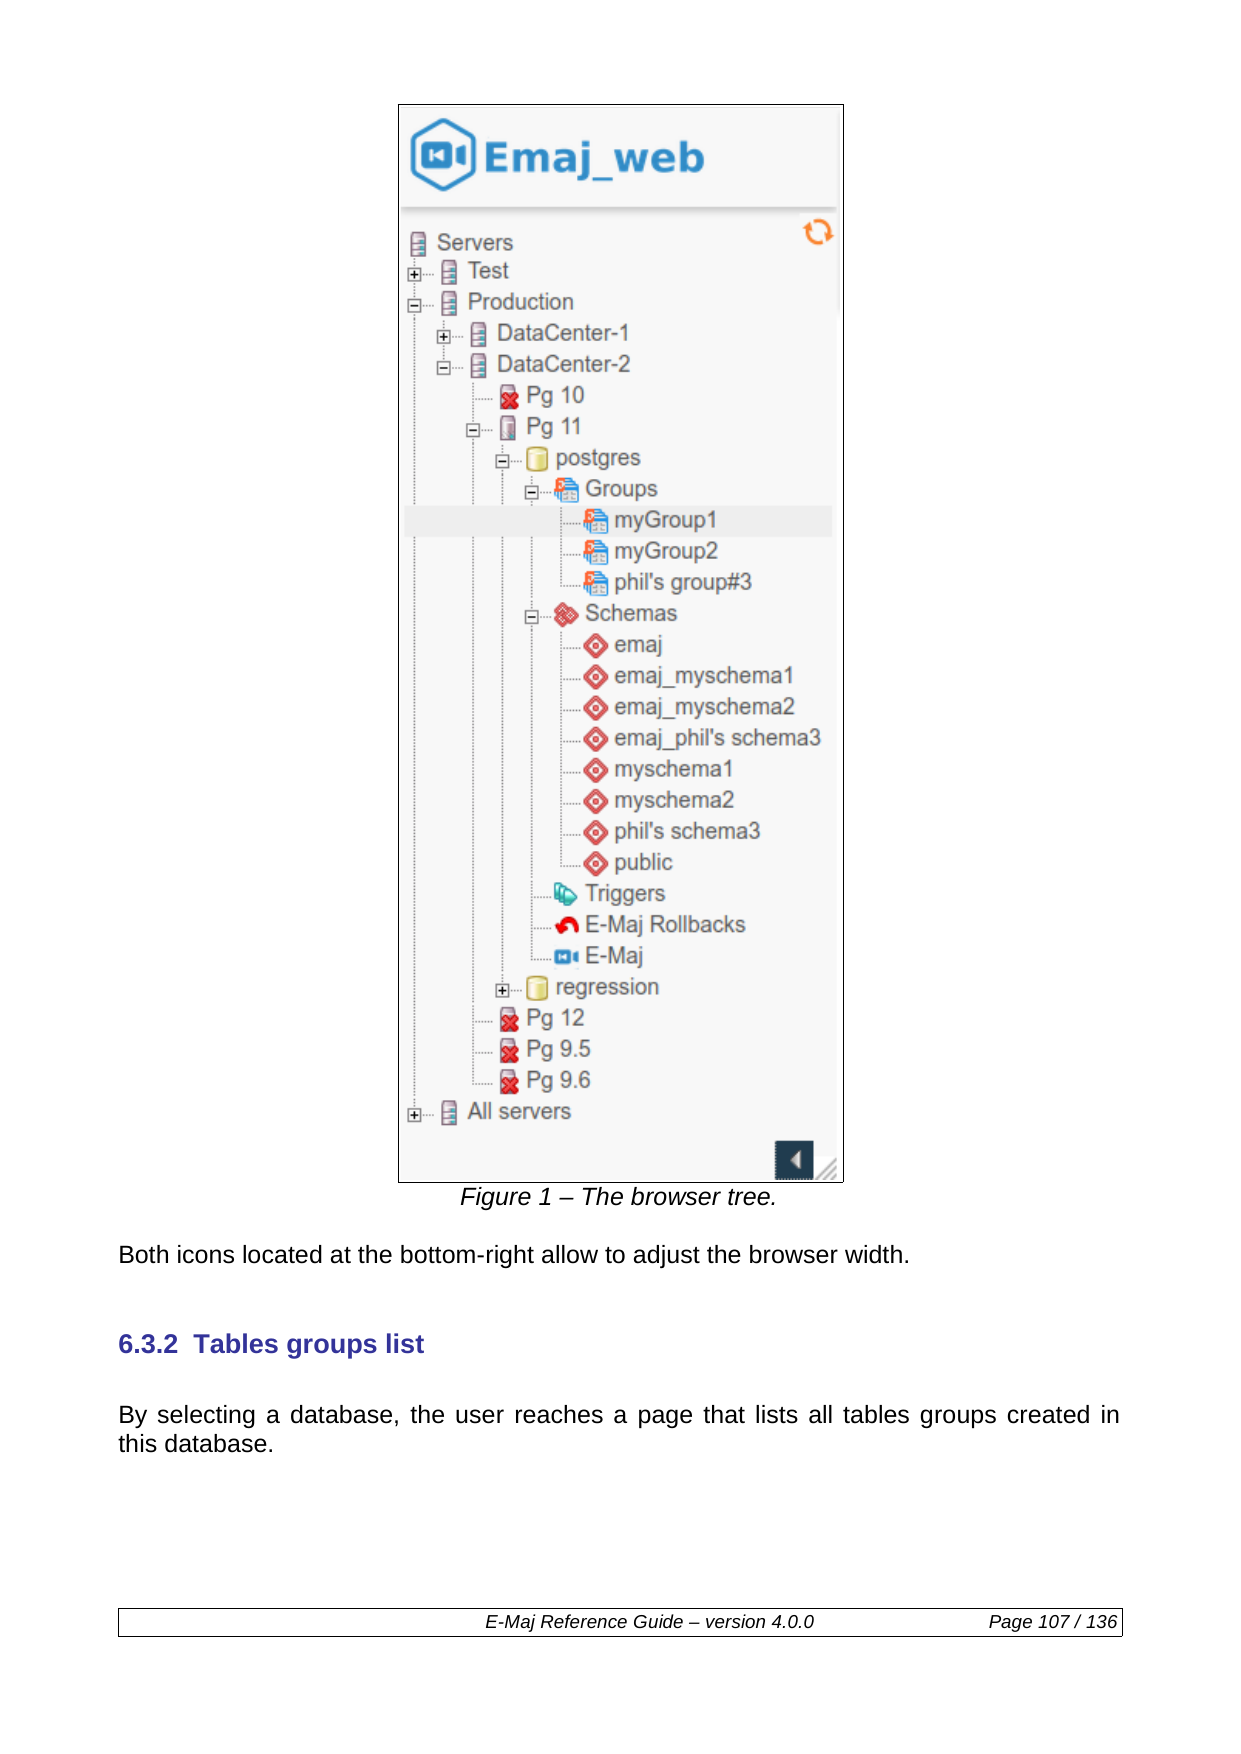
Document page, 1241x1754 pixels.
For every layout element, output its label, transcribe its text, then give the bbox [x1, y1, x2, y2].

text By selecting a database, the user reaches a page that lists all tables groups created in this database. [118, 1400, 1122, 1458]
subtitle Tables groups list [118, 1327, 1122, 1358]
text Figure 1 – The browser tree. [118, 997, 1122, 1211]
text Both icons located at the bottom-right allow to adjust the browser width. [118, 1240, 1122, 1269]
picture [400, 107, 840, 1180]
